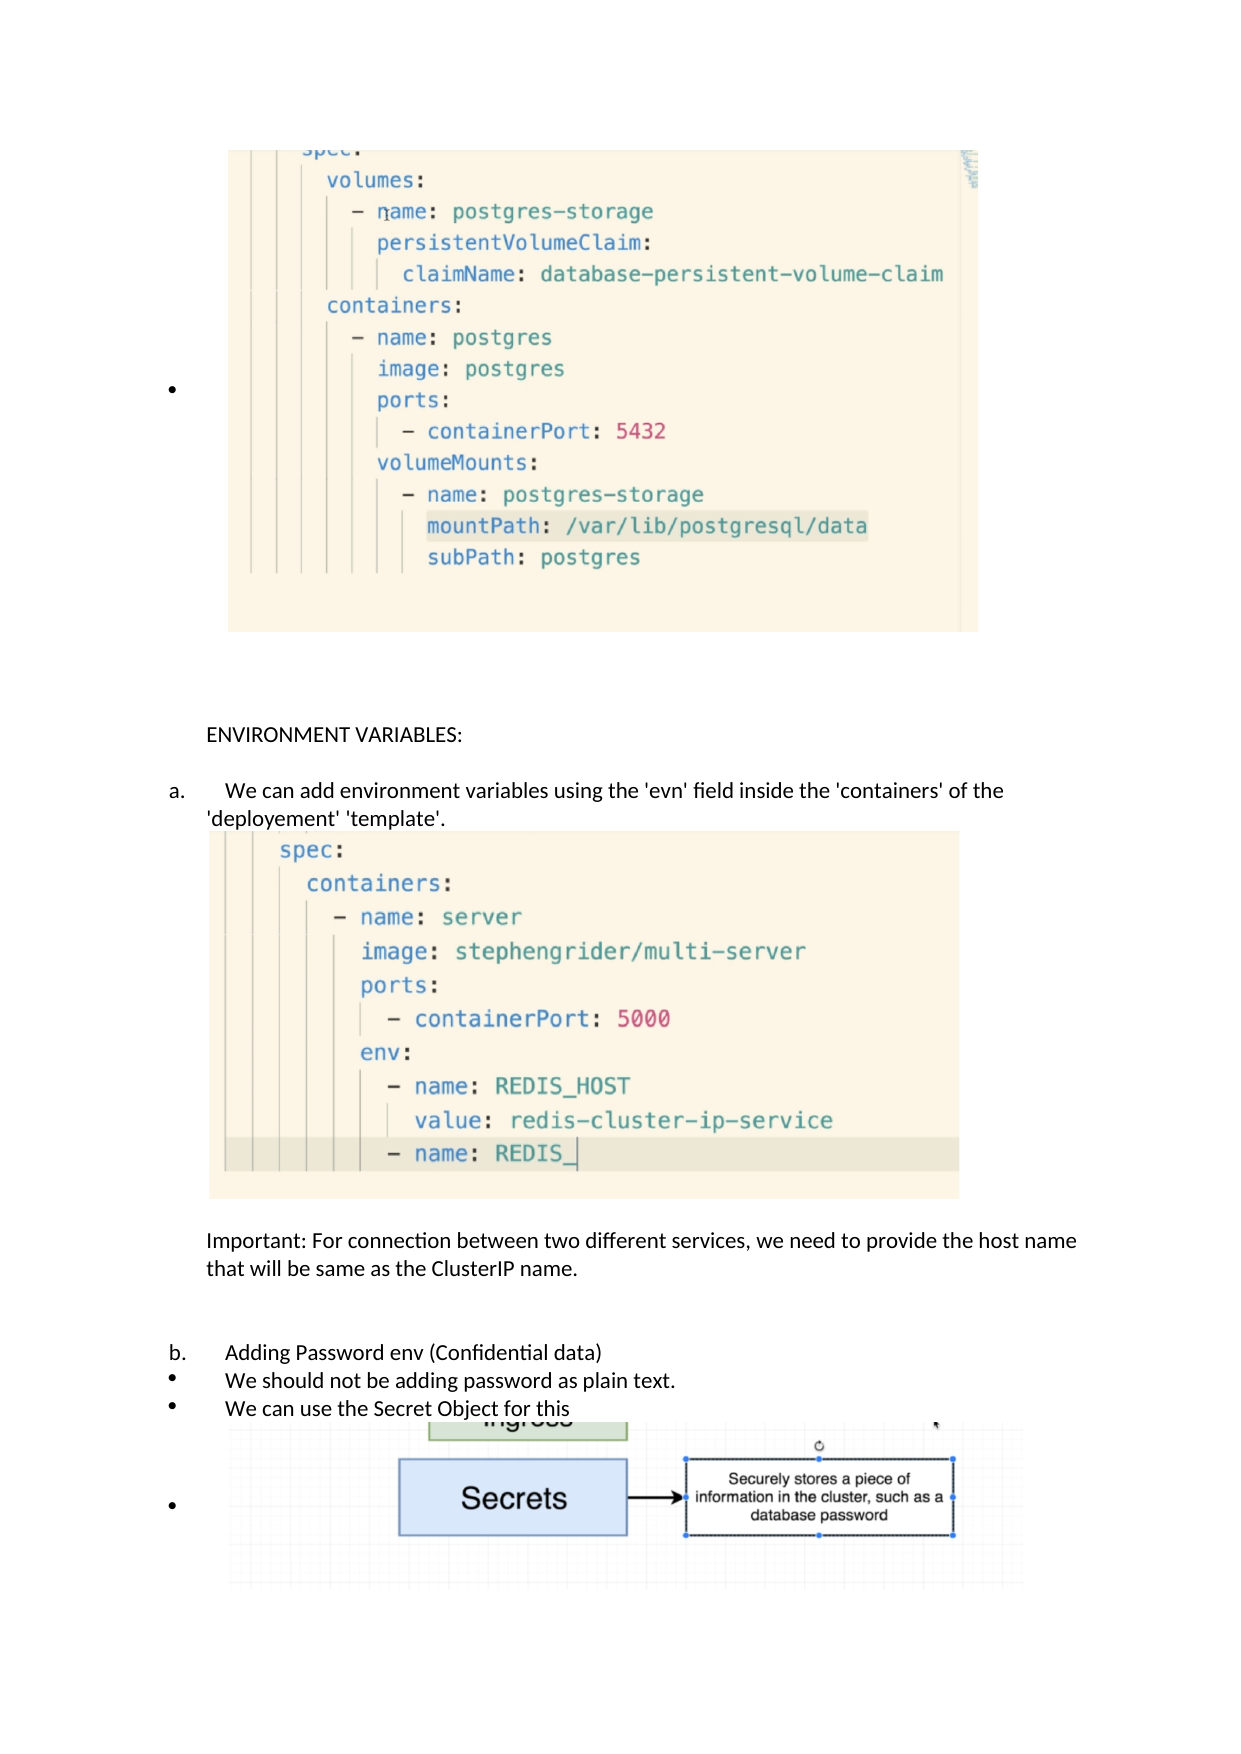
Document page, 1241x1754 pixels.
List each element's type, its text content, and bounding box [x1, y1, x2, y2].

list Adding Password env (Confidential data) [169, 1338, 1090, 1366]
list We should not be adding password as plain text. [169, 1366, 1090, 1394]
picture [209, 831, 960, 1199]
text ENVIRONMENT VARIABLES: [206, 720, 1090, 748]
list We can add environment variables using the 'evn' field inside the 'containers' of the 'deployement' 'template'. [169, 776, 1090, 832]
text Important: For connection between two different services, we need to provide the host name that will be same as the ClusterIP name. [206, 1226, 1090, 1282]
picture [228, 1422, 1024, 1590]
picture [228, 150, 979, 632]
list We can use the Secret Object for this [169, 1394, 1090, 1422]
